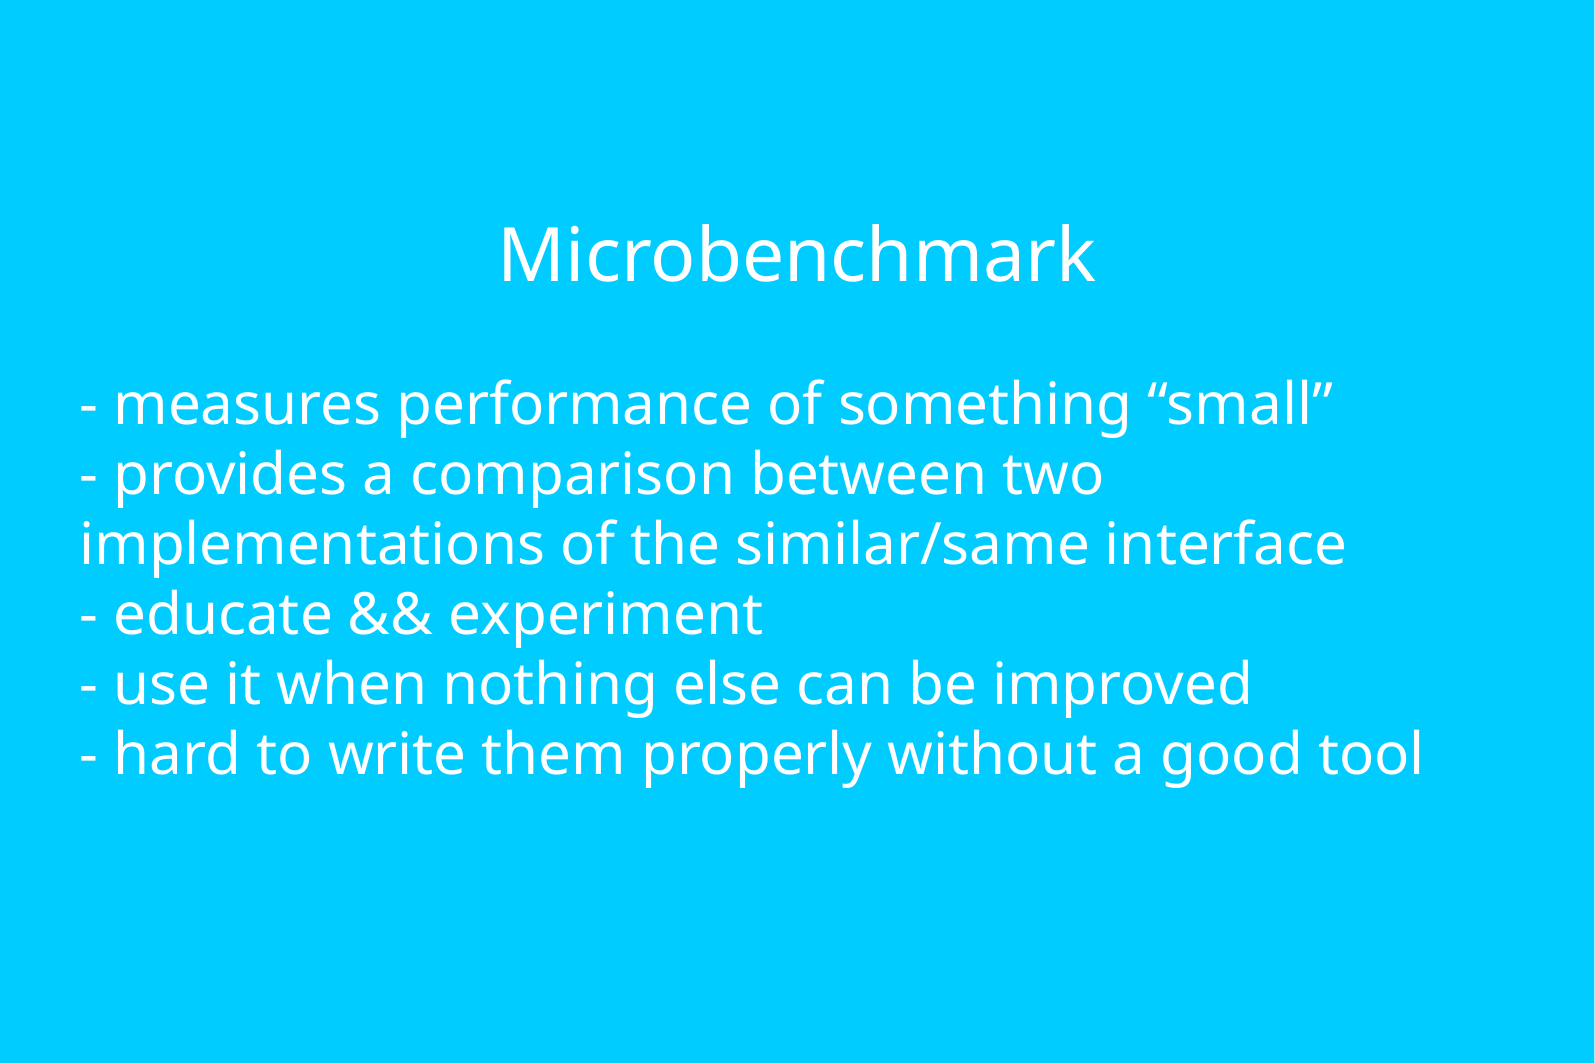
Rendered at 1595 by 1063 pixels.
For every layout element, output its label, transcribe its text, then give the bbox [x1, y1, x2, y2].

text_box Microbenchmark - measures performance of something “small” - provides a comparison between two implementations of the similar/same interface - educate && experiment - use it when nothing else can be improved - hard to write them properly without a good tool [79, 42, 1515, 951]
